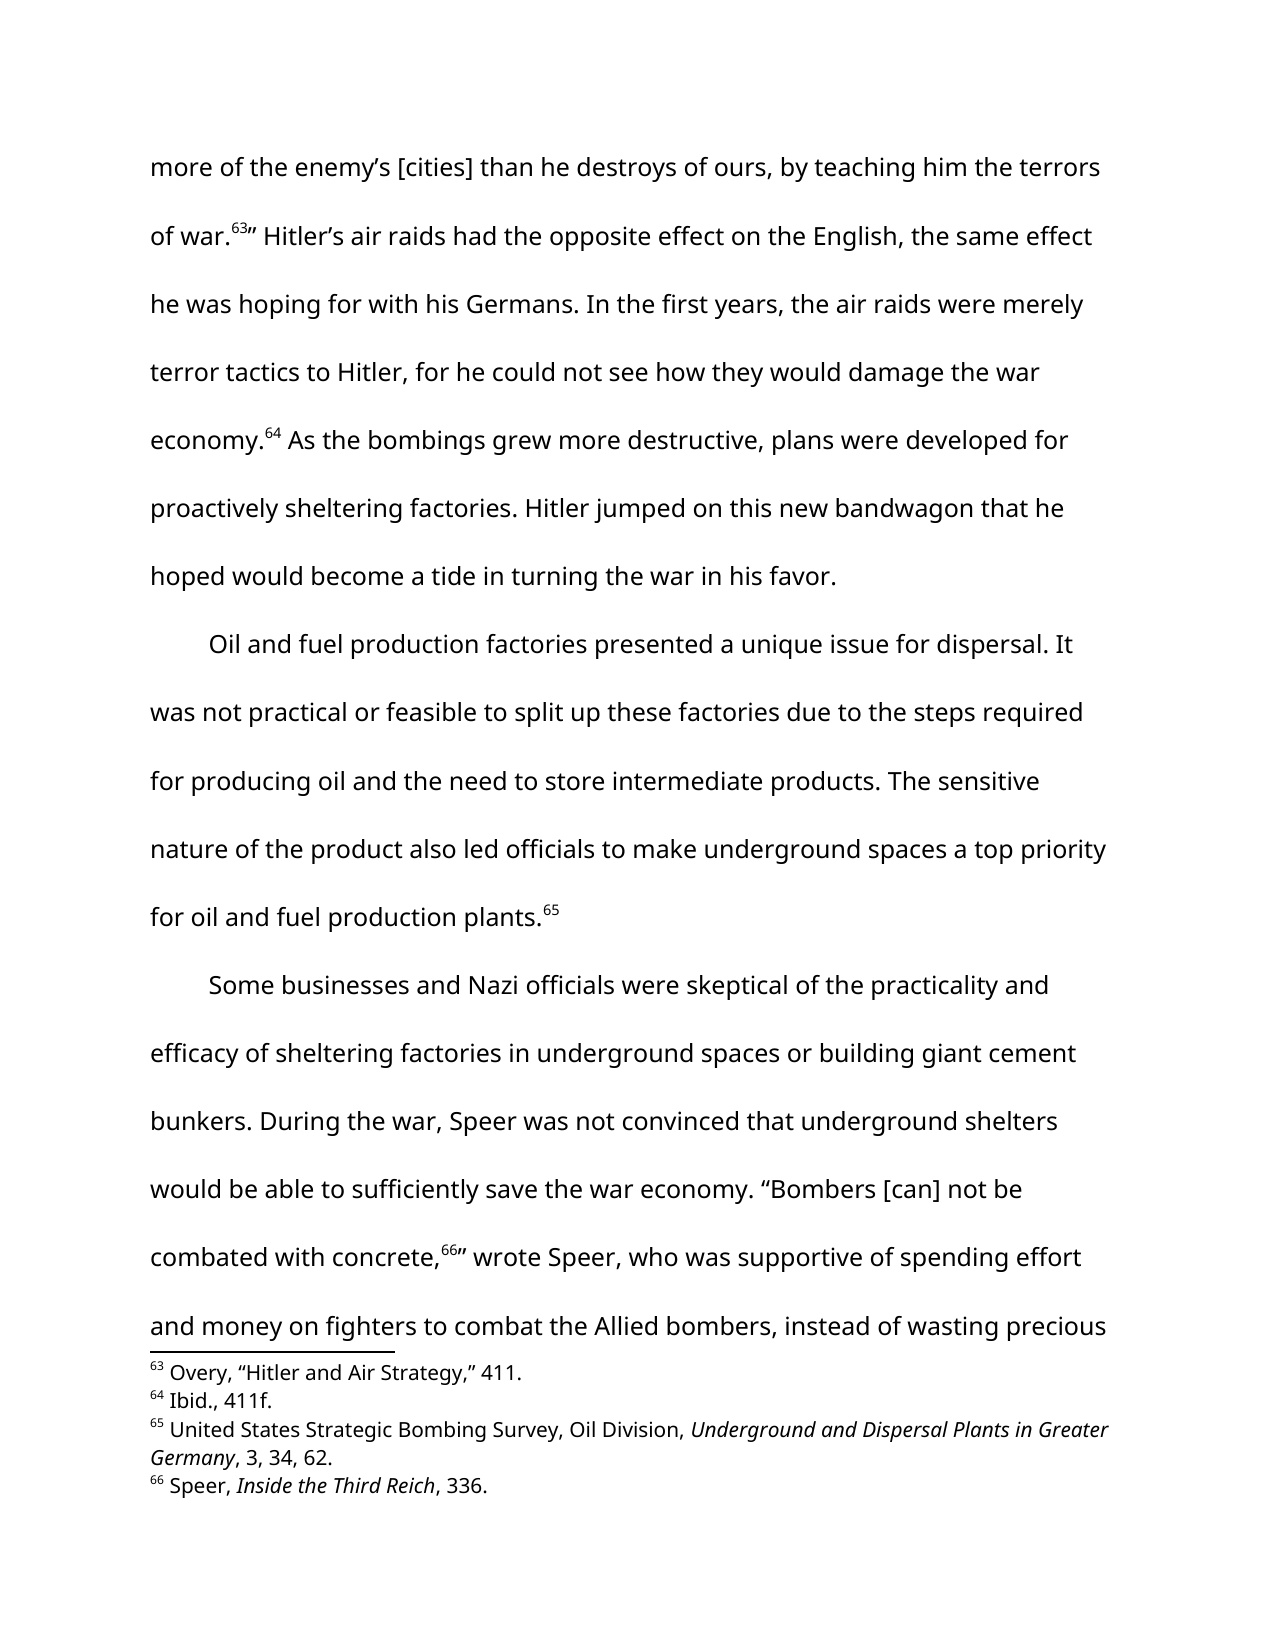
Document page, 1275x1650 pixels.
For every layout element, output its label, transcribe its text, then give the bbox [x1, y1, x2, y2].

text Speer, Inside the Third Reich, 336. [150, 1472, 1125, 1500]
text United States Strategic Bombing Survey, Oil Division, Underground and Dispersal Plants in Greater Germany, 3, 34, 62. [150, 1415, 1125, 1472]
text more of the enemy’s [cities] than he destroys of ours, by teaching him the terrors of war.” Hitler’s air raids had the opposite effect on the English, the same effect he was hoping for with his Germans. In the first years, the air raids were merely terror tactics to Hitler, for he could not see how they would damage the war economy. As the bombings grew more destructive, plans were developed for proactively sheltering factories. Hitler jumped on this new bandwagon that he hoped would become a tide in turning the war in his favor. [150, 150, 1125, 593]
text Overy, “Hitler and Air Strategy,” 411. [150, 1358, 1125, 1386]
text Ibid., 411f. [150, 1386, 1125, 1415]
text Some businesses and Nazi officials were skeptical of the practicality and efficacy of sheltering factories in underground spaces or building giant cement bunkers. During the war, Speer was not convinced that underground shelters would be able to sufficiently save the war economy. “Bombers [can] not be combated with concrete,” wrote Speer, who was supportive of spending effort and money on fighters to combat the Allied bombers, instead of wasting precious [150, 967, 1125, 1342]
text Oil and fuel production factories presented a unique issue for dispersal. It was not practical or feasible to split up these factories due to the steps required for producing oil and the need to store intermediate products. The sensitive nature of the product also led officials to make underground spaces a top priority for oil and fuel production plants. [150, 627, 1125, 933]
